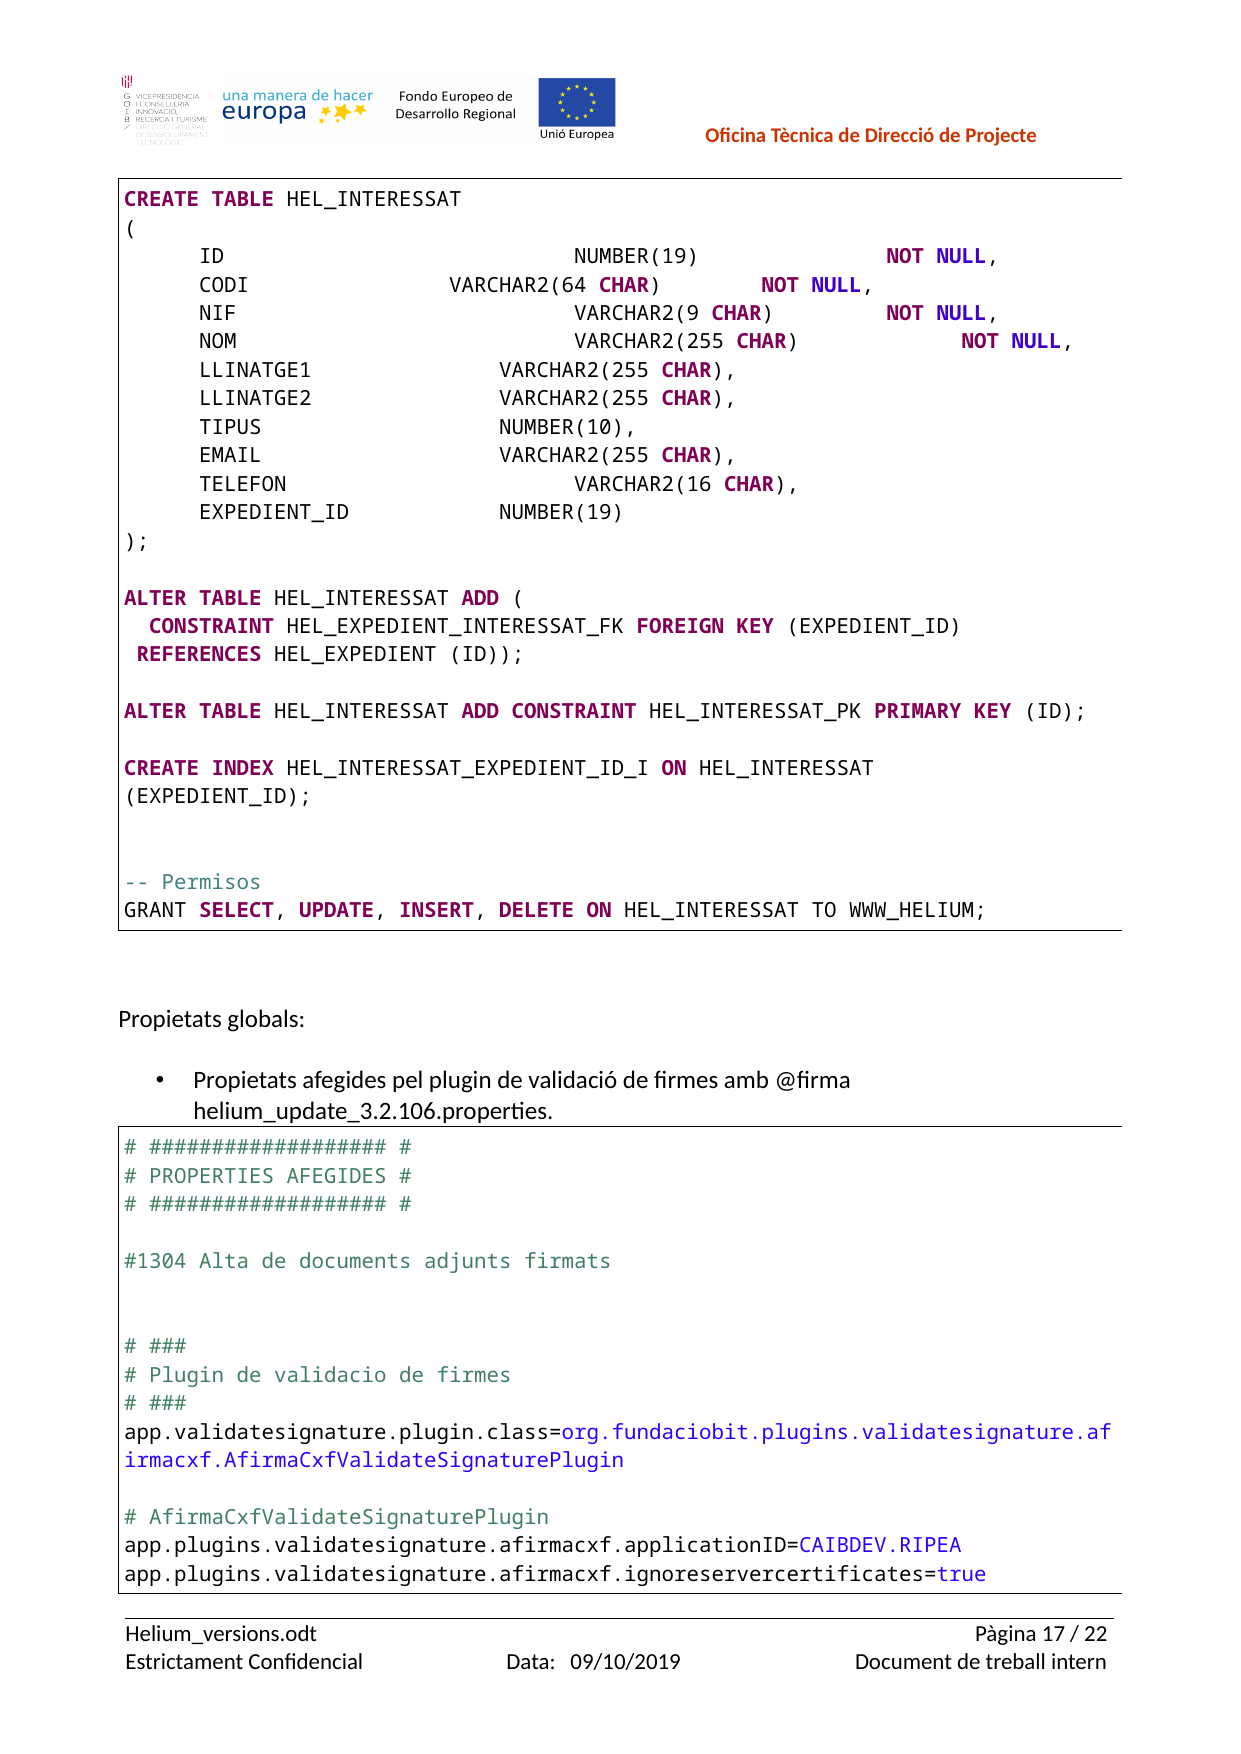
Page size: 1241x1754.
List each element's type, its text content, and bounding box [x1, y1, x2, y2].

picture [219, 73, 621, 147]
picture [118, 73, 213, 147]
text Propietats globals: [118, 1003, 1122, 1034]
list Propietats afegides pel plugin de validació de firmes amb @firma helium_update_3.2.106.properties. [156, 1064, 1122, 1126]
table_header CREATE TABLE HEL_INTERESSAT ( ID NUMBER(19) NOT NULL, CODI VARCHAR2(64 CHAR) NOT NULL, NIF VARCHAR2(9 CHAR) NOT NULL, NOM VARCHAR2(255 CHAR) NOT NULL, LLINATGE1 VARCHAR2(255 CHAR), LLINATGE2 VARCHAR2(255 CHAR), TIPUS NUMBER(10), EMAIL VARCHAR2(255 CHAR), TELEFON VARCHAR2(16 CHAR), EXPEDIENT_ID NUMBER(19) ); ALTER TABLE HEL_INTERESSAT ADD ( CONSTRAINT HEL_EXPEDIENT_INTERESSAT_FK FOREIGN KEY (EXPEDIENT_ID) REFERENCES HEL_EXPEDIENT (ID)); ALTER TABLE HEL_INTERESSAT ADD CONSTRAINT HEL_INTERESSAT_PK PRIMARY KEY (ID); CREATE INDEX HEL_INTERESSAT_EXPEDIENT_ID_I ON HEL_INTERESSAT (EXPEDIENT_ID); -- Permisos GRANT SELECT, UPDATE, INSERT, DELETE ON HEL_INTERESSAT TO WWW_HELIUM; [119, 179, 1122, 929]
table_header # ################### # # PROPERTIES AFEGIDES # # ################### # #1304 Alta de documents adjunts firmats # ### # Plugin de validacio de firmes # ### app.validatesignature.plugin.class=org.fundaciobit.plugins.validatesignature.afirmacxf.AfirmaCxfValidateSignaturePlugin # AfirmaCxfValidateSignaturePlugin app.plugins.validatesignature.afirmacxf.applicationID=CAIBDEV.RIPEA app.plugins.validatesignature.afirmacxf.ignoreservercertificates=true [119, 1127, 1122, 1593]
